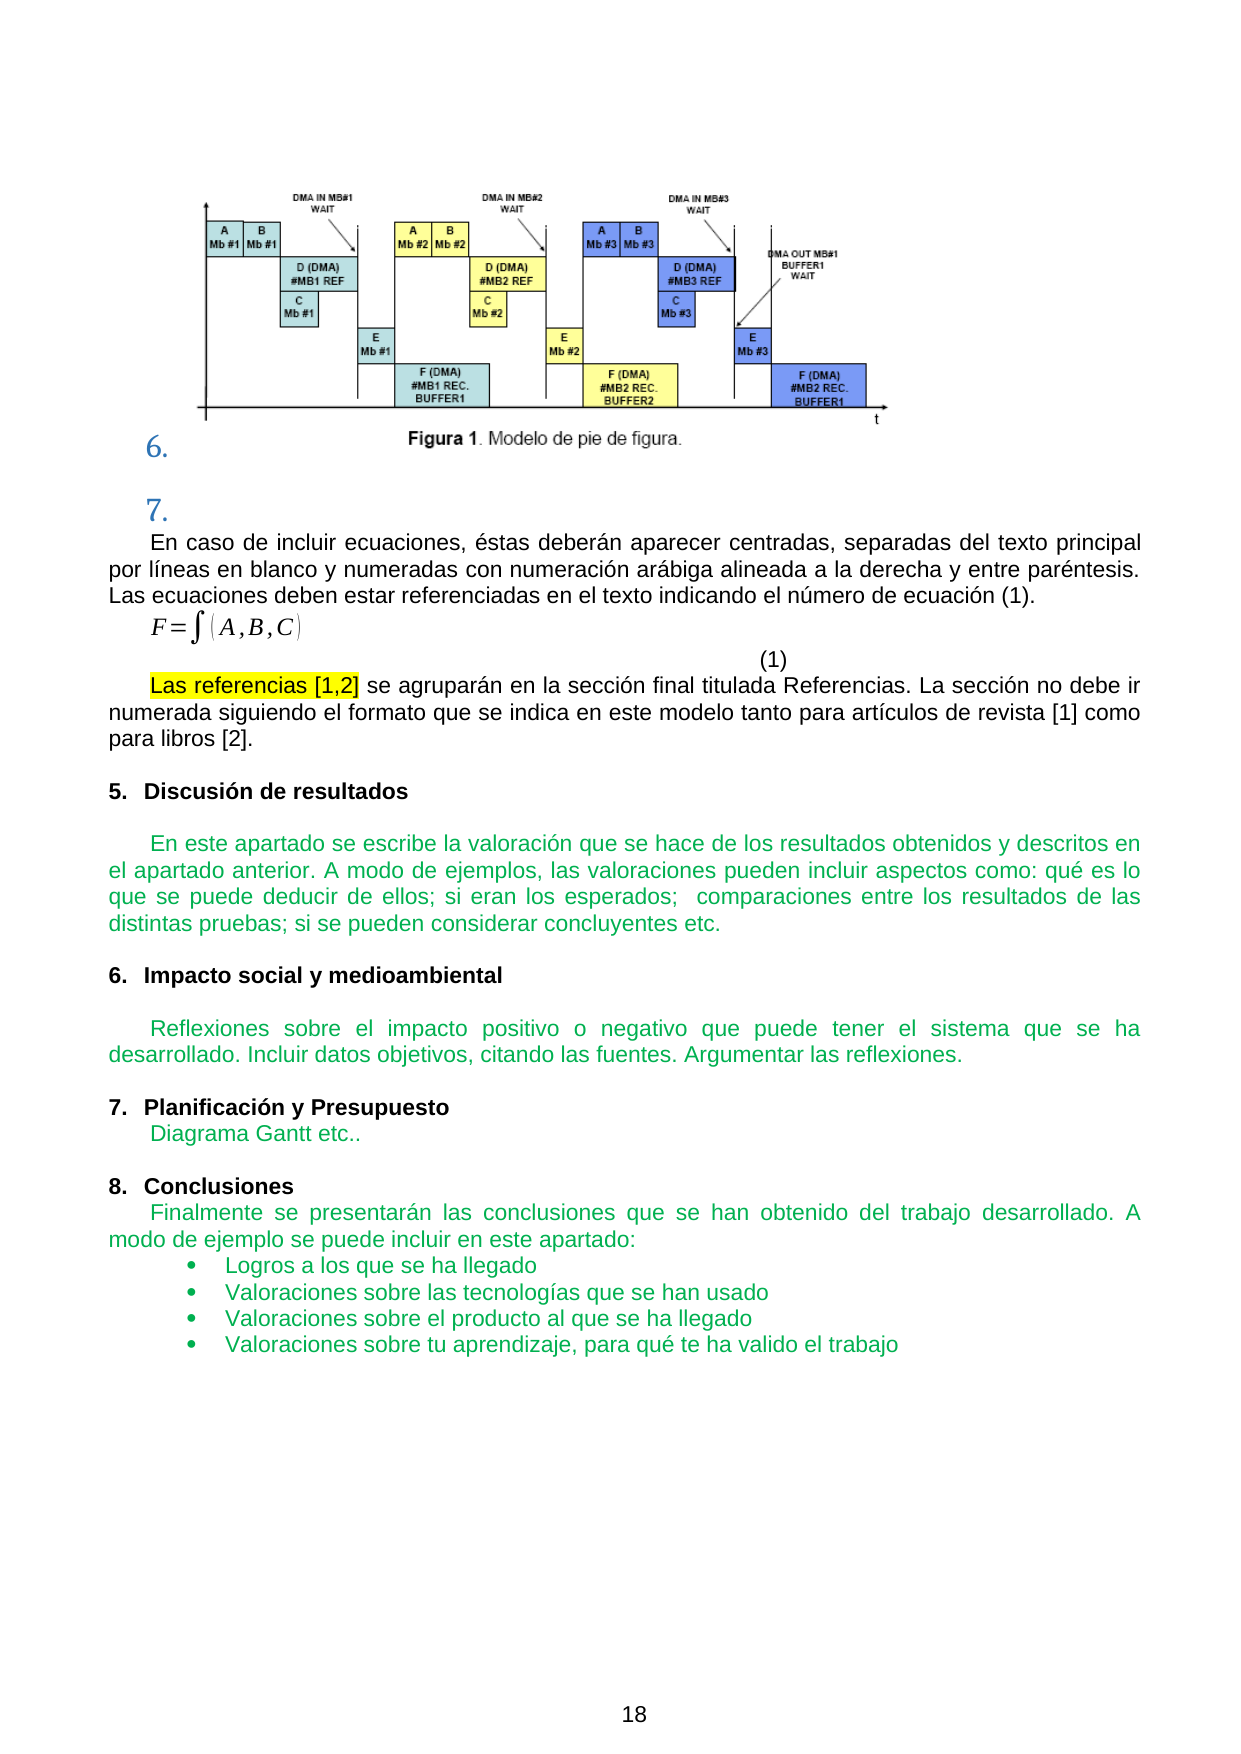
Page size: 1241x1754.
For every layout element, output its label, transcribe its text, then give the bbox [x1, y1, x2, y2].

text (1) [108, 646, 1142, 672]
text En este apartado se escribe la valoración que se hace de los resultados obtenidos y descritos en el apartado anterior. A modo de ejemplos, las valoraciones pueden incluir aspectos como: qué es lo que se puede deducir de ellos; si eran los esperados; comparaciones entre los resultados de las distintas pruebas; si se pueden considerar concluyentes etc. [108, 830, 1142, 936]
text Finalmente se presentarán las conclusiones que se han obtenido del trabajo desarrollado. A modo de ejemplo se puede incluir en este apartado: [108, 1199, 1142, 1252]
list Conclusiones [108, 1173, 1142, 1199]
list Impacto social y medioambiental [108, 962, 1142, 988]
text Las referencias [1,2] se agruparán en la sección final titulada Referencias. La sección no debe ir numerada siguiendo el formato que se indica en este modelo tanto para artículos de revista [1] como para libros [2]. [108, 672, 1142, 751]
list Planificación y Presupuesto [108, 1094, 1142, 1120]
list Valoraciones sobre las tecnologías que se han usado [187, 1278, 1142, 1305]
list Valoraciones sobre tu aprendizaje, para qué te ha valido el trabajo [187, 1331, 1142, 1357]
list Discusión de resultados [108, 778, 1142, 804]
text Diagrama Gantt etc.. [108, 1120, 1142, 1147]
list Logros a los que se ha llegado [187, 1252, 1142, 1278]
list Valoraciones sobre el producto al que se ha llegado [187, 1305, 1142, 1331]
picture [182, 177, 907, 458]
text Reflexiones sobre el impacto positivo o negativo que puede tener el sistema que se ha desarrollado. Incluir datos objetivos, citando las fuentes. Argumentar las reflexiones. [108, 1015, 1142, 1068]
text En caso de incluir ecuaciones, éstas deberán aparecer centradas, separadas del texto principal por líneas en blanco y numeradas con numeración arábiga alineada a la derecha y entre paréntesis. Las ecuaciones deben estar referenciadas en el texto indicando el número de ecuación (1). [108, 529, 1142, 608]
